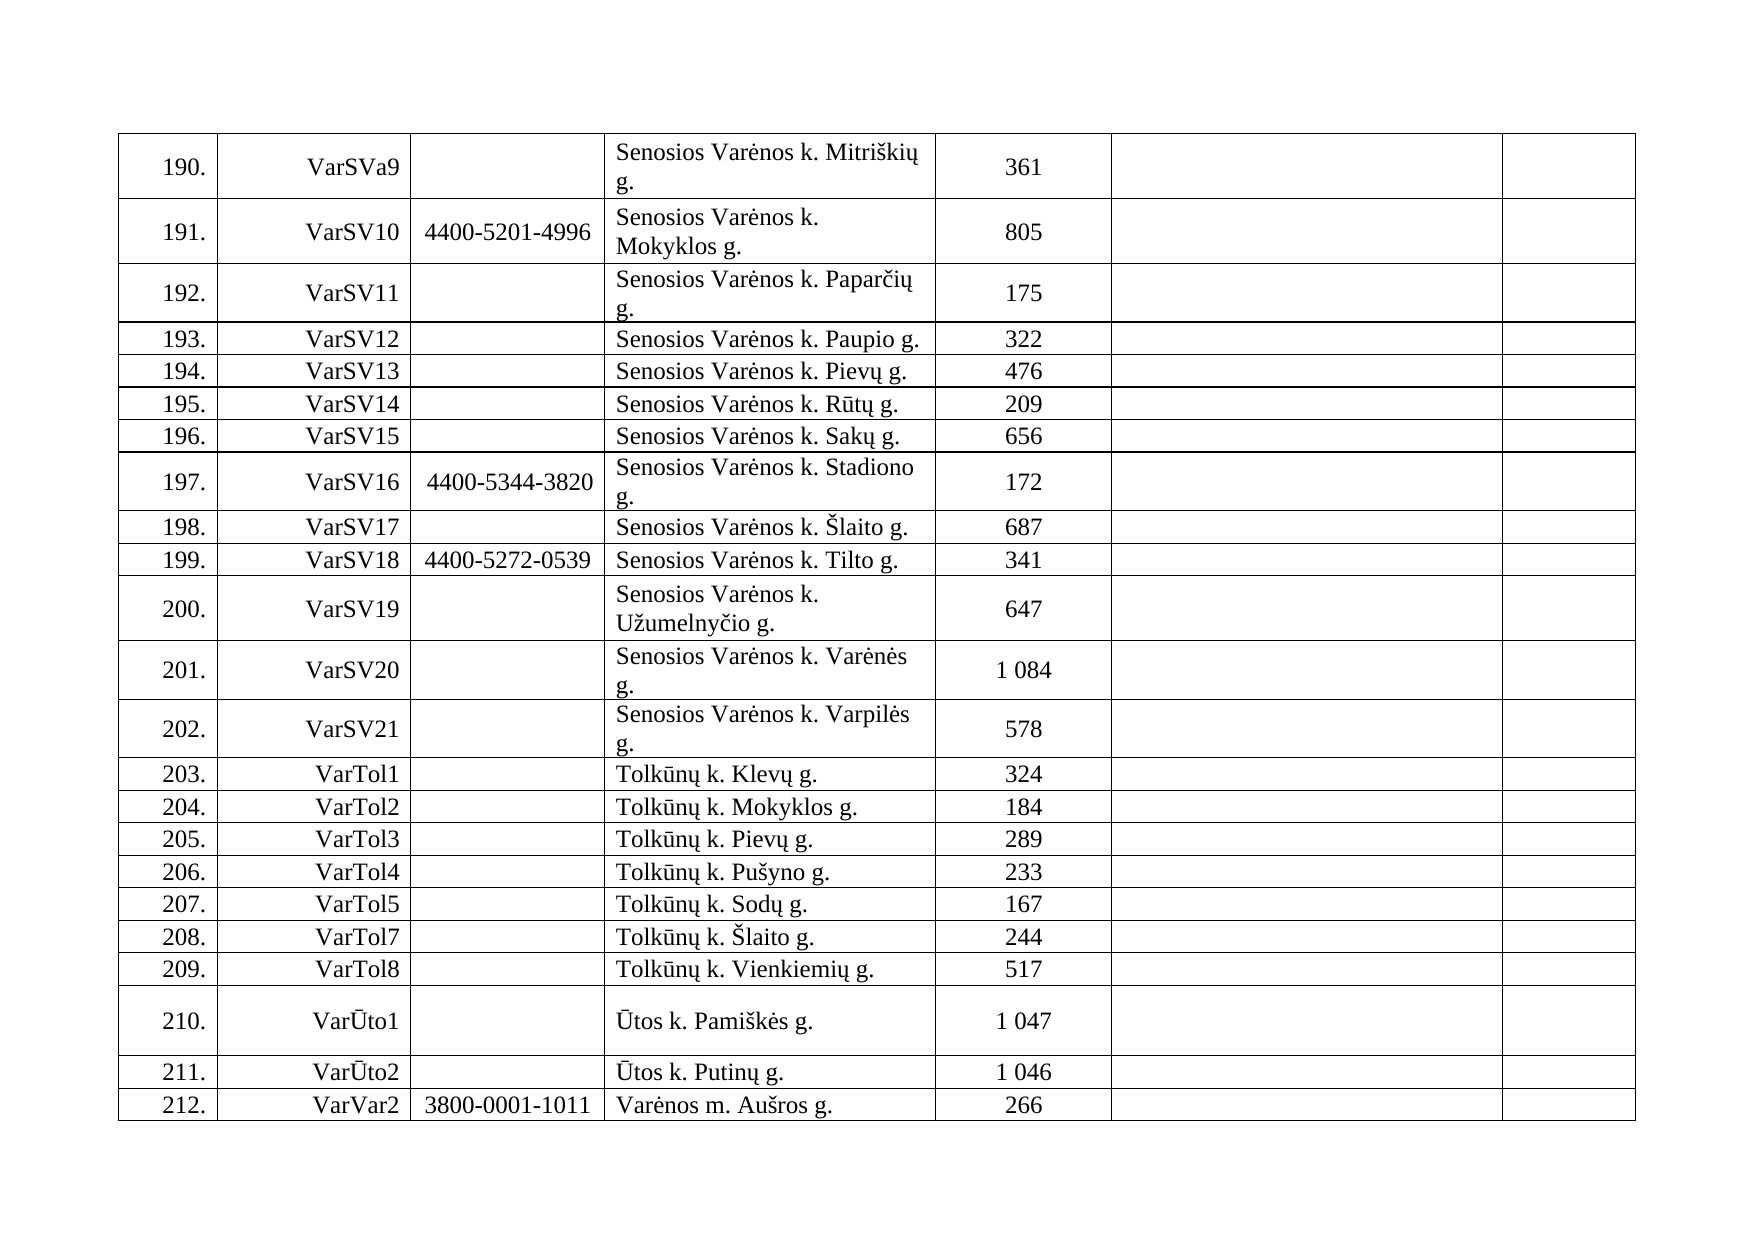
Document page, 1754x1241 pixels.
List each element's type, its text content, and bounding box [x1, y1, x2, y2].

table_cell [411, 420, 604, 451]
table_cell VarTol2 [218, 791, 410, 822]
table_cell [1112, 823, 1502, 854]
table_cell Senosios Varėnos k. Užumelnyčio g. [605, 576, 935, 640]
table_cell Senosios Varėnos k. Mitriškių g. [605, 134, 935, 198]
table_cell [1503, 986, 1635, 1055]
table_cell VarSV12 [218, 323, 410, 354]
table_cell 204. [119, 791, 217, 822]
table_cell Senosios Varėnos k. Paupio g. [605, 323, 935, 354]
table_cell VarSV20 [218, 641, 410, 698]
table_cell [1503, 700, 1635, 757]
table_cell [411, 953, 604, 984]
table_cell Tolkūnų k. Šlaito g. [605, 921, 935, 952]
table_cell VarSV19 [218, 576, 410, 640]
table_cell VarŪto2 [218, 1056, 410, 1087]
table_cell 476 [936, 355, 1111, 386]
table_cell Ūtos k. Putinų g. [605, 1056, 935, 1087]
table_cell [1112, 758, 1502, 789]
table_cell 578 [936, 700, 1111, 757]
table_cell 196. [119, 420, 217, 451]
table_cell VarVar2 [218, 1089, 410, 1120]
table_cell [1112, 700, 1502, 757]
table_cell [1112, 264, 1502, 321]
table_cell [411, 758, 604, 789]
table_cell 198. [119, 511, 217, 542]
table_cell VarTol4 [218, 856, 410, 887]
table_cell Senosios Varėnos k. Stadiono g. [605, 453, 935, 510]
table_cell 192. [119, 264, 217, 321]
table_cell Senosios Varėnos k. Sakų g. [605, 420, 935, 451]
table_cell [1503, 264, 1635, 321]
table_cell VarTol5 [218, 888, 410, 919]
table_cell [411, 323, 604, 354]
table_cell 210. [119, 986, 217, 1055]
table_cell 167 [936, 888, 1111, 919]
table_cell [1112, 641, 1502, 698]
table_cell VarSV18 [218, 544, 410, 575]
table_cell 184 [936, 791, 1111, 822]
table_cell 208. [119, 921, 217, 952]
table_cell [1112, 511, 1502, 542]
table_cell 175 [936, 264, 1111, 321]
table_cell Ūtos k. Pamiškės g. [605, 986, 935, 1055]
table_cell [411, 823, 604, 854]
table_cell 203. [119, 758, 217, 789]
table_cell [1112, 134, 1502, 198]
table_cell [411, 791, 604, 822]
table_cell [411, 888, 604, 919]
table_cell [411, 856, 604, 887]
table_cell [1112, 791, 1502, 822]
table_cell [1503, 758, 1635, 789]
table_cell 209 [936, 388, 1111, 419]
table_cell VarSV15 [218, 420, 410, 451]
table_cell 4400-5201-4996 [411, 199, 604, 263]
table_cell [1503, 791, 1635, 822]
table_cell [1503, 511, 1635, 542]
table_cell [411, 511, 604, 542]
table_cell Tolkūnų k. Klevų g. [605, 758, 935, 789]
table_cell [1503, 888, 1635, 919]
table_cell [411, 264, 604, 321]
table_cell VarSVa9 [218, 134, 410, 198]
table_cell [1503, 1089, 1635, 1120]
table_cell [1503, 134, 1635, 198]
table_cell VarSV14 [218, 388, 410, 419]
table_cell [411, 576, 604, 640]
table_cell [1112, 986, 1502, 1055]
table_cell 197. [119, 453, 217, 510]
table_cell VarSV11 [218, 264, 410, 321]
table_cell 193. [119, 323, 217, 354]
table_cell [1503, 388, 1635, 419]
table_cell VarŪto1 [218, 986, 410, 1055]
table_cell 233 [936, 856, 1111, 887]
table_cell VarSV10 [218, 199, 410, 263]
table_cell VarTol1 [218, 758, 410, 789]
table_cell 647 [936, 576, 1111, 640]
table_cell Senosios Varėnos k. Šlaito g. [605, 511, 935, 542]
table_cell [1503, 921, 1635, 952]
table_cell Tolkūnų k. Vienkiemių g. [605, 953, 935, 984]
table_cell Senosios Varėnos k. Varpilės g. [605, 700, 935, 757]
table_cell 200. [119, 576, 217, 640]
table_cell 205. [119, 823, 217, 854]
table_cell [411, 641, 604, 698]
table_cell VarSV13 [218, 355, 410, 386]
table_cell [1503, 953, 1635, 984]
table_cell [411, 700, 604, 757]
table_cell [411, 1056, 604, 1087]
table_cell 195. [119, 388, 217, 419]
table_cell 656 [936, 420, 1111, 451]
table_cell VarSV21 [218, 700, 410, 757]
table_cell [1503, 823, 1635, 854]
table_cell [1112, 544, 1502, 575]
table_cell [1503, 856, 1635, 887]
table_cell [1112, 888, 1502, 919]
table_cell [411, 134, 604, 198]
table_cell 191. [119, 199, 217, 263]
table_cell Senosios Varėnos k. Rūtų g. [605, 388, 935, 419]
table_cell [1112, 576, 1502, 640]
table_cell 201. [119, 641, 217, 698]
table_cell [1112, 921, 1502, 952]
table_cell Tolkūnų k. Sodų g. [605, 888, 935, 919]
table_cell [1503, 453, 1635, 510]
table_cell VarSV16 [218, 453, 410, 510]
table_cell 206. [119, 856, 217, 887]
table_cell Tolkūnų k. Mokyklos g. [605, 791, 935, 822]
table_cell Senosios Varėnos k. Varėnės g. [605, 641, 935, 698]
table_cell 4400-5344-3820 [411, 453, 604, 510]
table_cell 324 [936, 758, 1111, 789]
table_cell [1112, 453, 1502, 510]
table_cell [411, 921, 604, 952]
table_cell 266 [936, 1089, 1111, 1120]
table_cell [1112, 420, 1502, 451]
table_cell [1503, 641, 1635, 698]
table_cell [1112, 1056, 1502, 1087]
table_cell [411, 986, 604, 1055]
table_cell [1112, 1089, 1502, 1120]
table_cell 3800-0001-1011 [411, 1089, 604, 1120]
table_cell 289 [936, 823, 1111, 854]
table_cell 202. [119, 700, 217, 757]
table_cell Senosios Varėnos k. Tilto g. [605, 544, 935, 575]
table_cell 517 [936, 953, 1111, 984]
table_cell [411, 388, 604, 419]
table_cell [1112, 856, 1502, 887]
table_cell 1 047 [936, 986, 1111, 1055]
table_cell [1503, 544, 1635, 575]
table_cell [1503, 576, 1635, 640]
table_cell 190. [119, 134, 217, 198]
table_cell 1 084 [936, 641, 1111, 698]
table_cell [1503, 323, 1635, 354]
table_cell 212. [119, 1089, 217, 1120]
table_cell 199. [119, 544, 217, 575]
table_cell [1112, 323, 1502, 354]
table_cell 687 [936, 511, 1111, 542]
table_cell [1503, 199, 1635, 263]
table_cell 1 046 [936, 1056, 1111, 1087]
table_cell [1112, 388, 1502, 419]
table_cell 805 [936, 199, 1111, 263]
table_cell Senosios Varėnos k. Mokyklos g. [605, 199, 935, 263]
table_cell [1112, 355, 1502, 386]
table_cell 194. [119, 355, 217, 386]
table_cell VarTol3 [218, 823, 410, 854]
table_cell 361 [936, 134, 1111, 198]
table_cell [1112, 199, 1502, 263]
table_cell Senosios Varėnos k. Paparčių g. [605, 264, 935, 321]
table_cell 244 [936, 921, 1111, 952]
table_cell [1503, 355, 1635, 386]
table_cell VarTol7 [218, 921, 410, 952]
table_cell [1112, 953, 1502, 984]
table_cell Tolkūnų k. Pušyno g. [605, 856, 935, 887]
table_cell 207. [119, 888, 217, 919]
table_cell 341 [936, 544, 1111, 575]
table_cell 4400-5272-0539 [411, 544, 604, 575]
table_cell VarSV17 [218, 511, 410, 542]
table_cell Senosios Varėnos k. Pievų g. [605, 355, 935, 386]
table_cell 172 [936, 453, 1111, 510]
table_cell VarTol8 [218, 953, 410, 984]
table_cell [411, 355, 604, 386]
table_cell Varėnos m. Aušros g. [605, 1089, 935, 1120]
table_cell 211. [119, 1056, 217, 1087]
table_cell 209. [119, 953, 217, 984]
table_cell [1503, 420, 1635, 451]
table_cell Tolkūnų k. Pievų g. [605, 823, 935, 854]
table_cell 322 [936, 323, 1111, 354]
table_cell [1503, 1056, 1635, 1087]
